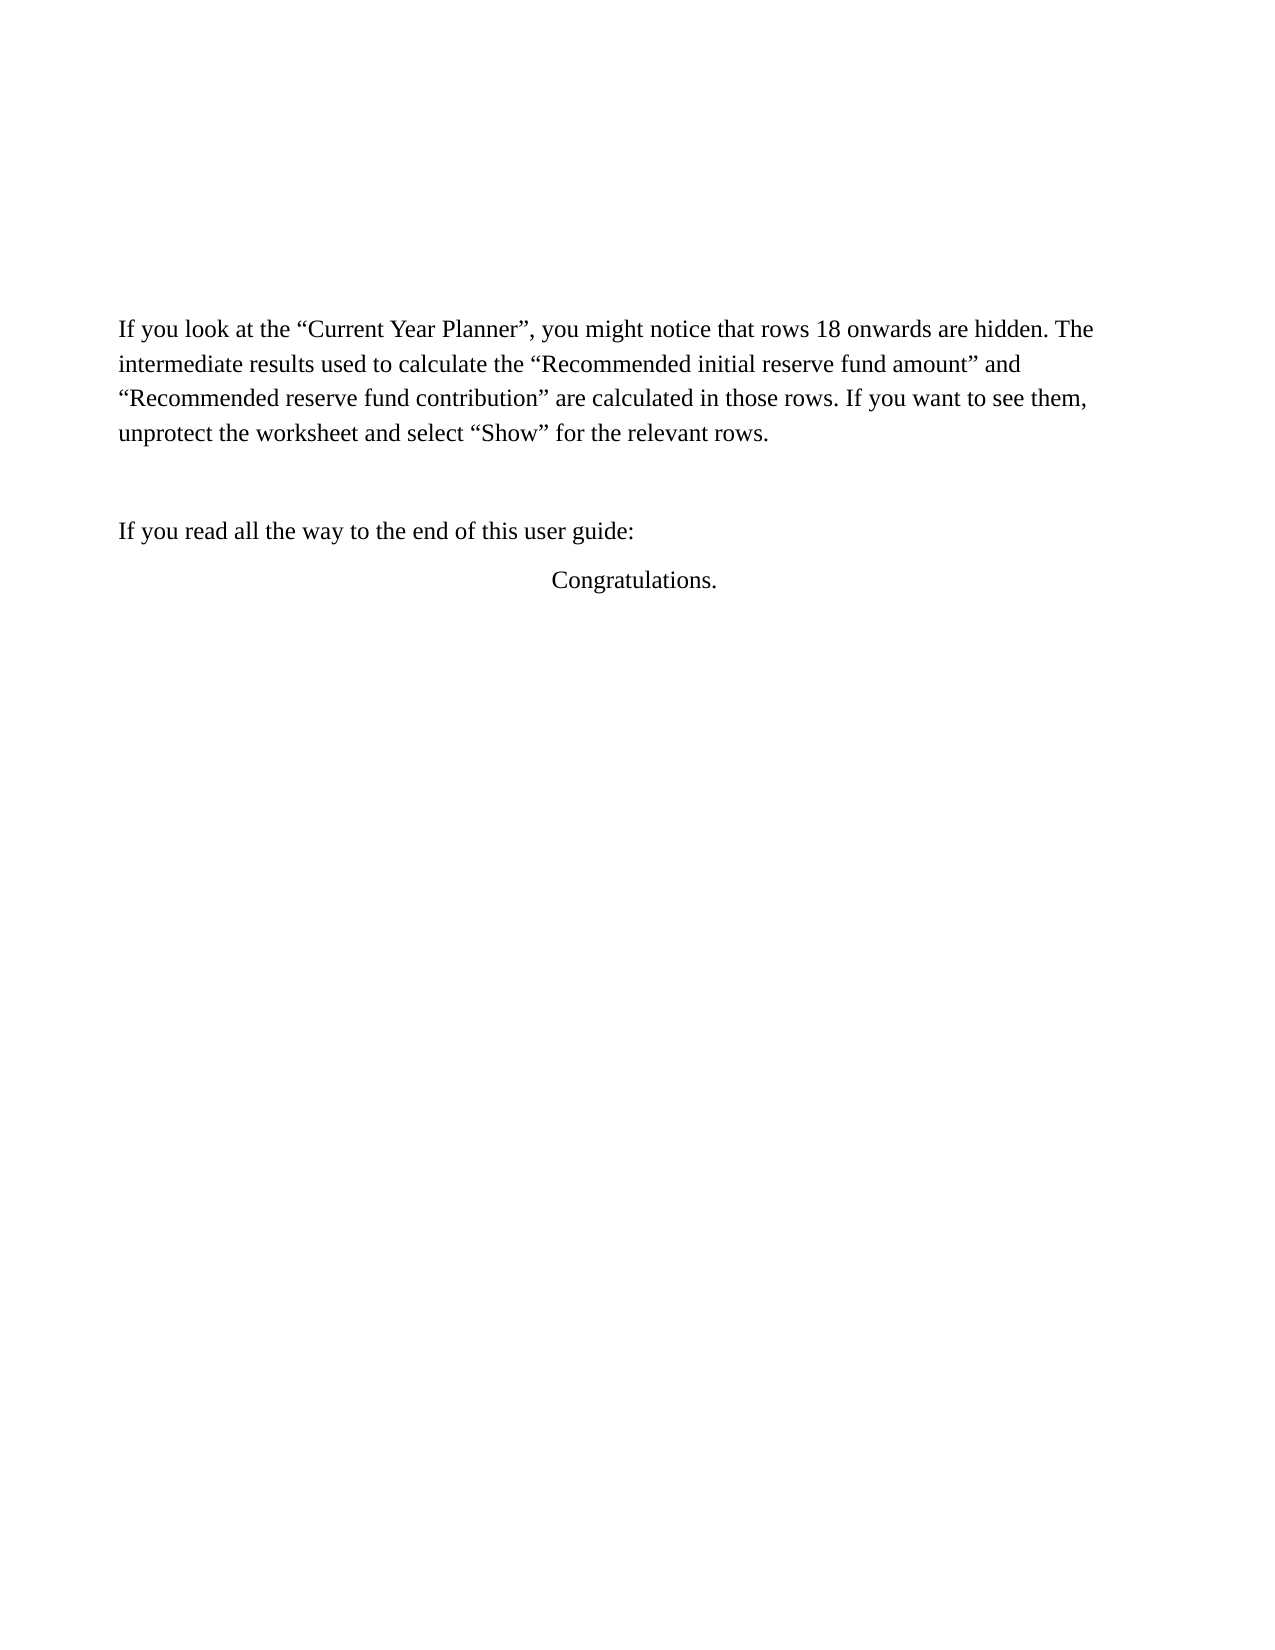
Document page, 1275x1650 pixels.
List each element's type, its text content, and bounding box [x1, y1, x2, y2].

text Congratulations. [118, 565, 1157, 594]
text If you read all the way to the end of this user guide: [118, 516, 1157, 545]
text If you look at the “Current Year Planner”, you might notice that rows 18 onwards are hidden. The intermediate results used to calculate the “Recommended initial reserve fund amount” and “Recommended reserve fund contribution” are calculated in those rows. If you want to see them, unprotect the worksheet and select “Show” for the relevant rows. [118, 314, 1157, 447]
